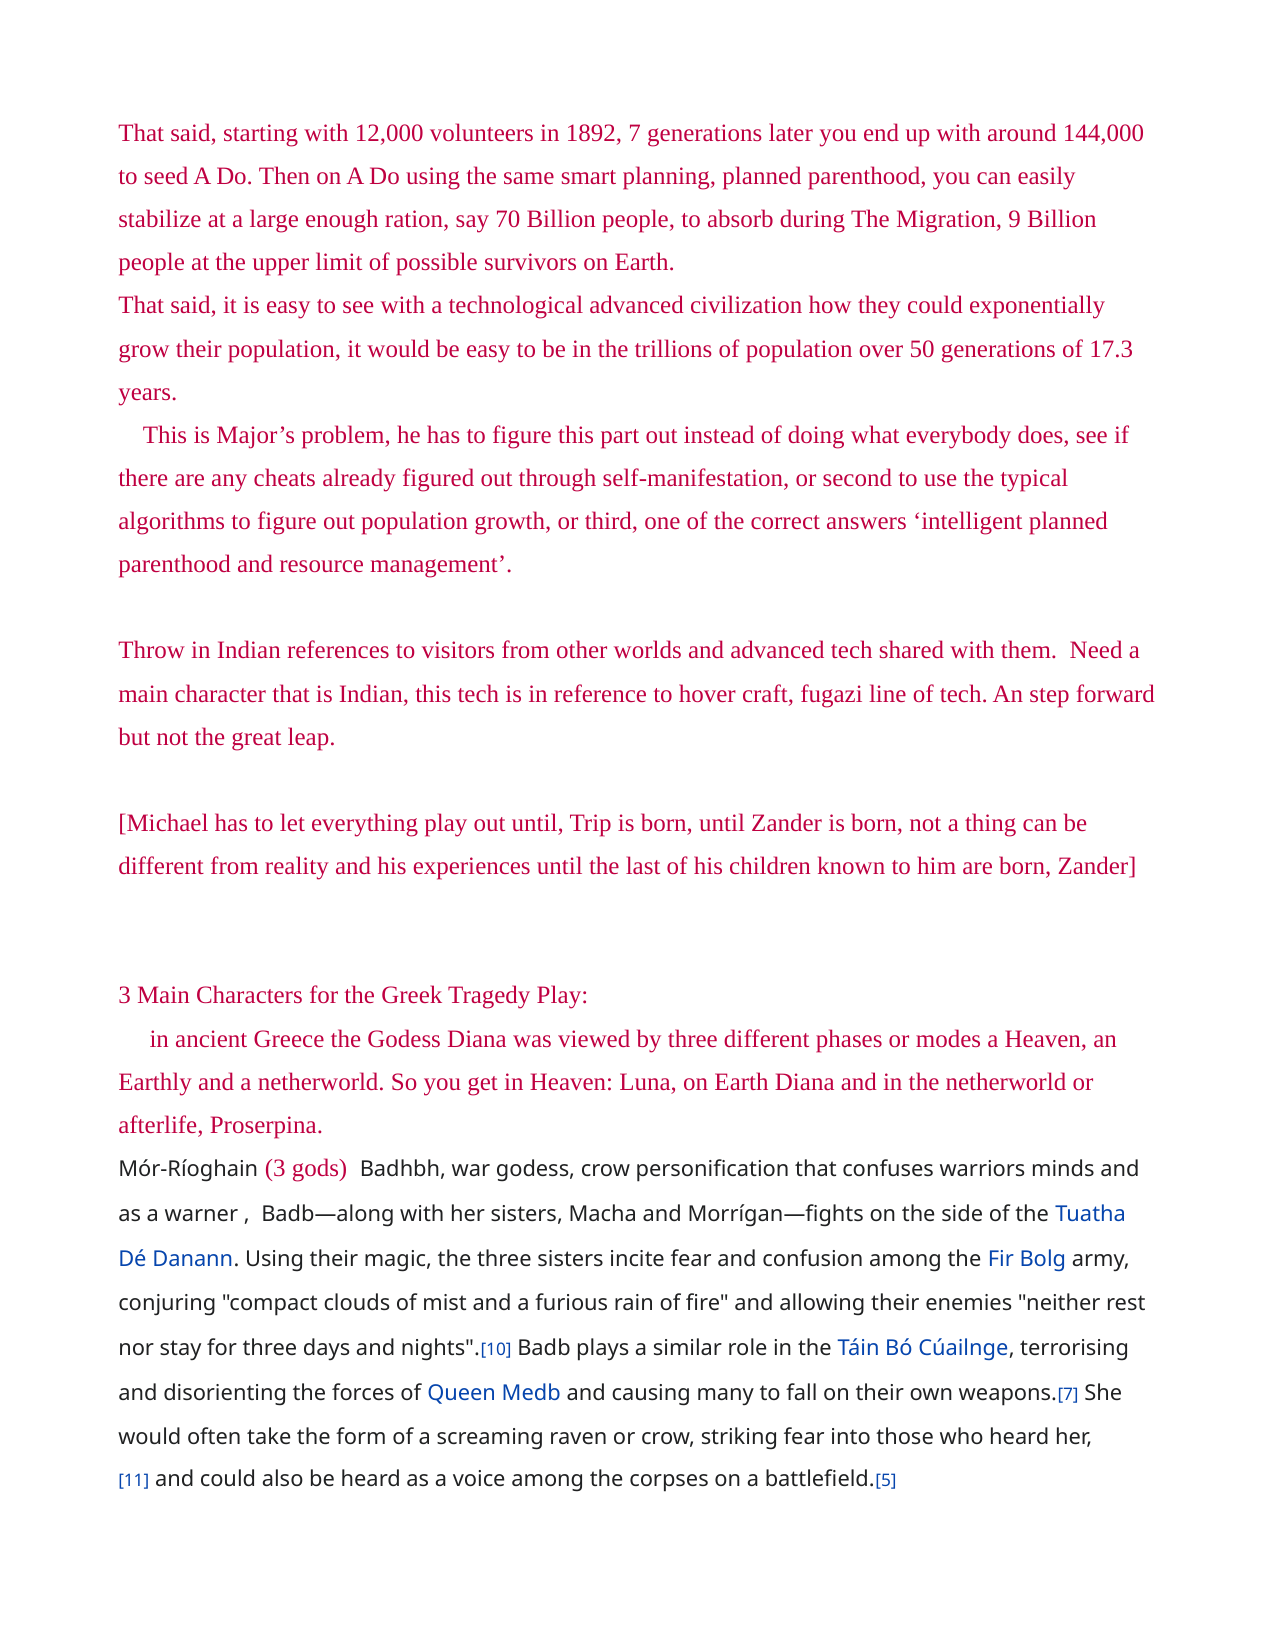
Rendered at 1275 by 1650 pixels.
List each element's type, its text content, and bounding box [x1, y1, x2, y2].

text That said, starting with 12,000 volunteers in 1892, 7 generations later you end up with around 144,000 to seed A Do. Then on A Do using the same smart planning, planned parenthood, you can easily stabilize at a large enough ration, say 70 Billion people, to absorb during The Migration, 9 Billion people at the upper limit of possible survivors on Earth. [118, 118, 1157, 276]
text 3 Main Characters for the Greek Tragedy Play: [118, 981, 1157, 1009]
text Mór-Ríoghain (3 gods) Badhbh, war godess, crow personification that confuses warriors minds and as a warner , Badb—along with her sisters, Macha and Morrígan—fights on the side of the Tuatha Dé Danann. Using their magic, the three sisters incite fear and confusion among the Fir Bolg army, conjuring "compact clouds of mist and a furious rain of fire" and allowing their enemies "neither rest nor stay for three days and nights".[10] Badb plays a similar role in the Táin Bó Cúailnge, terrorising and disorienting the forces of Queen Medb and causing many to fall on their own weapons.[7] She would often take the form of a screaming raven or crow, striking fear into those who heard her,[11] and could also be heard as a voice among the corpses on a battlefield.[5] [118, 1153, 1157, 1492]
text That said, it is easy to see with a technological advanced civilization how they could exponentially grow their population, it would be easy to be in the trillions of population over 50 generations of 17.3 years. [118, 291, 1157, 406]
text in ancient Greece the Godess Diana was viewed by three different phases or modes a Heaven, an Earthly and a netherworld. So you get in Heaven: Luna, on Earth Diana and in the netherworld or afterlife, Proserpina. [118, 1024, 1157, 1139]
text Throw in Indian references to visitors from other worlds and advanced tech shared with them. Need a main character that is Indian, this tech is in reference to hover craft, fugazi line of tech. An step forward but not the great leap. [118, 636, 1157, 751]
text [Michael has to let everything play out until, Trip is born, until Zander is born, not a thing can be different from reality and his experiences until the last of his children known to him are born, Zander] [118, 808, 1157, 880]
text This is Major’s problem, he has to figure this part out instead of doing what everybody does, see if there are any cheats already figured out through self-manifestation, or second to use the typical algorithms to figure out population growth, or third, one of the correct answers ‘intelligent planned parenthood and resource management’. [118, 420, 1157, 578]
